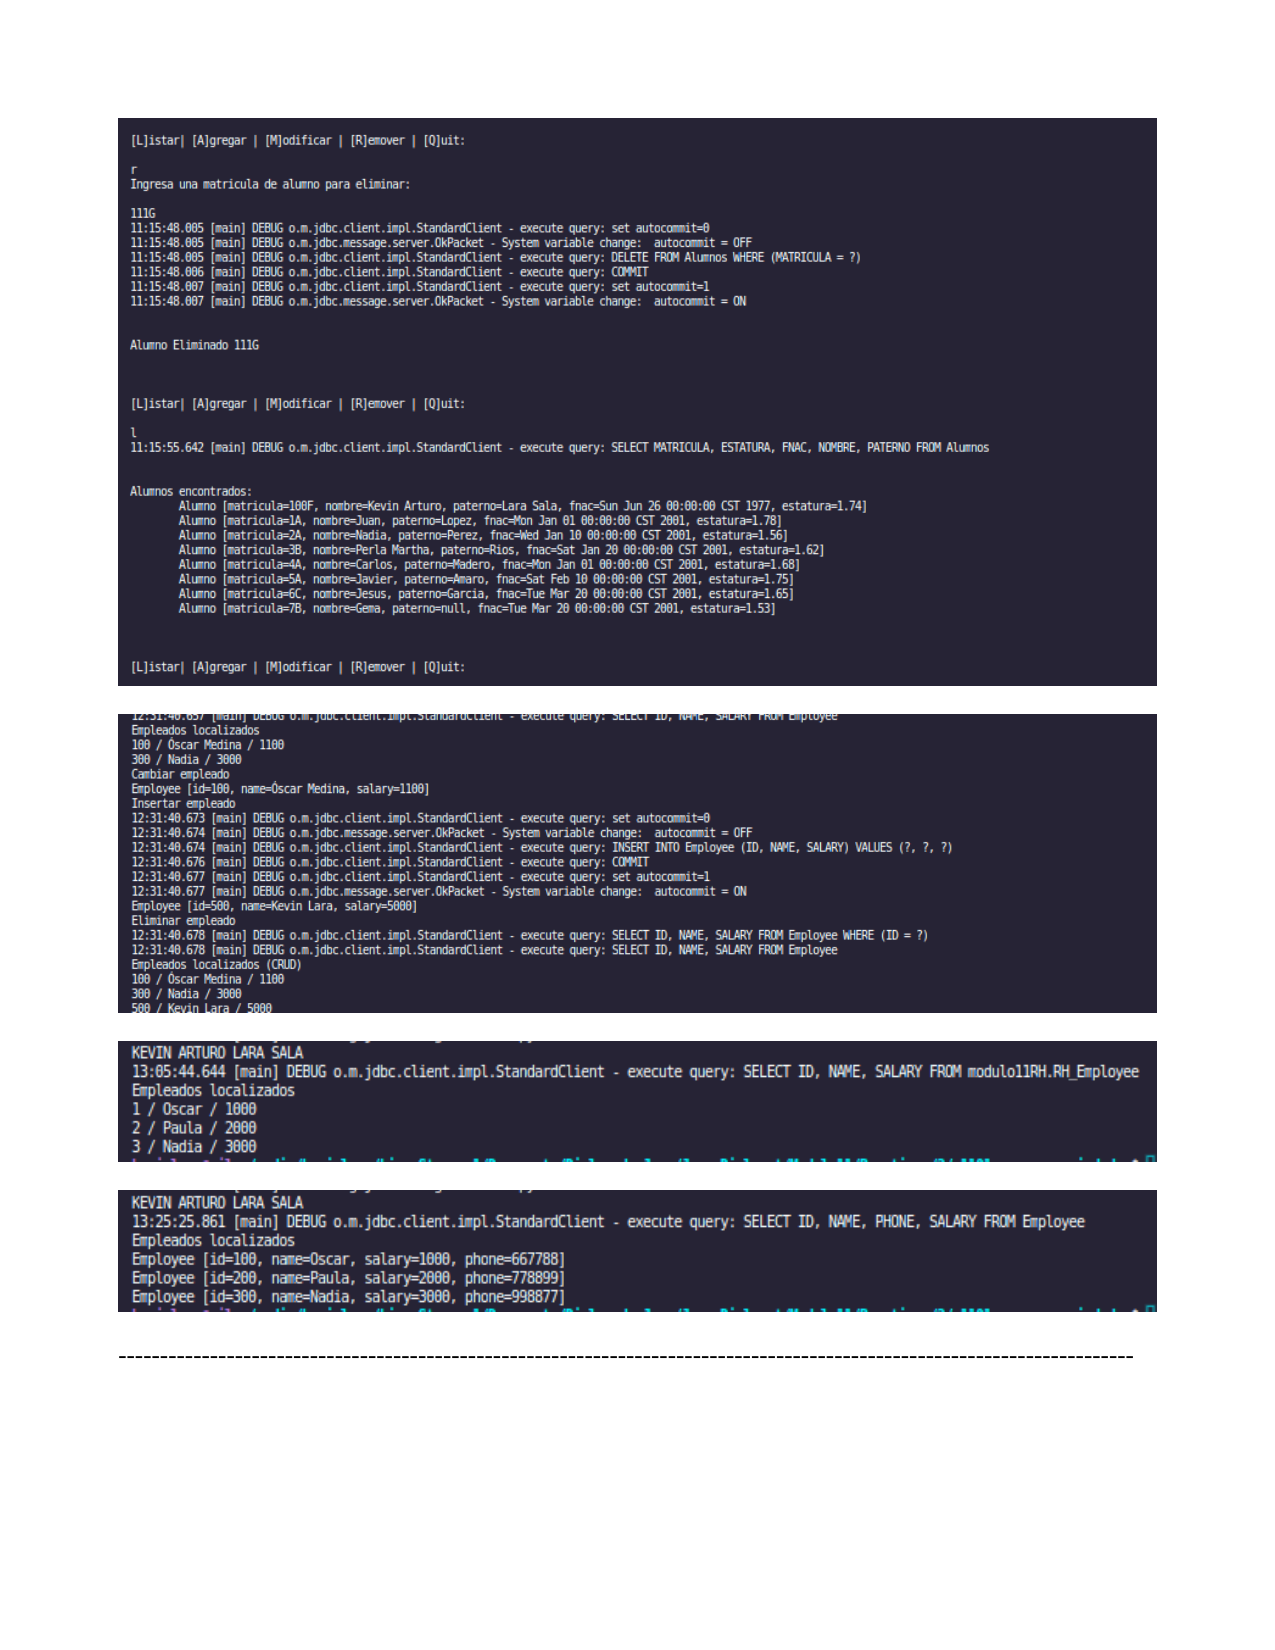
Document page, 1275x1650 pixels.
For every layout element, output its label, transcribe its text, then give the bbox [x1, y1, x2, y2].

text -------------------------------------------------------------------------------------------------------------------------- [118, 1340, 1157, 1369]
picture [118, 1190, 1157, 1312]
picture [118, 1041, 1157, 1162]
picture [118, 714, 1157, 1013]
picture [118, 118, 1157, 686]
